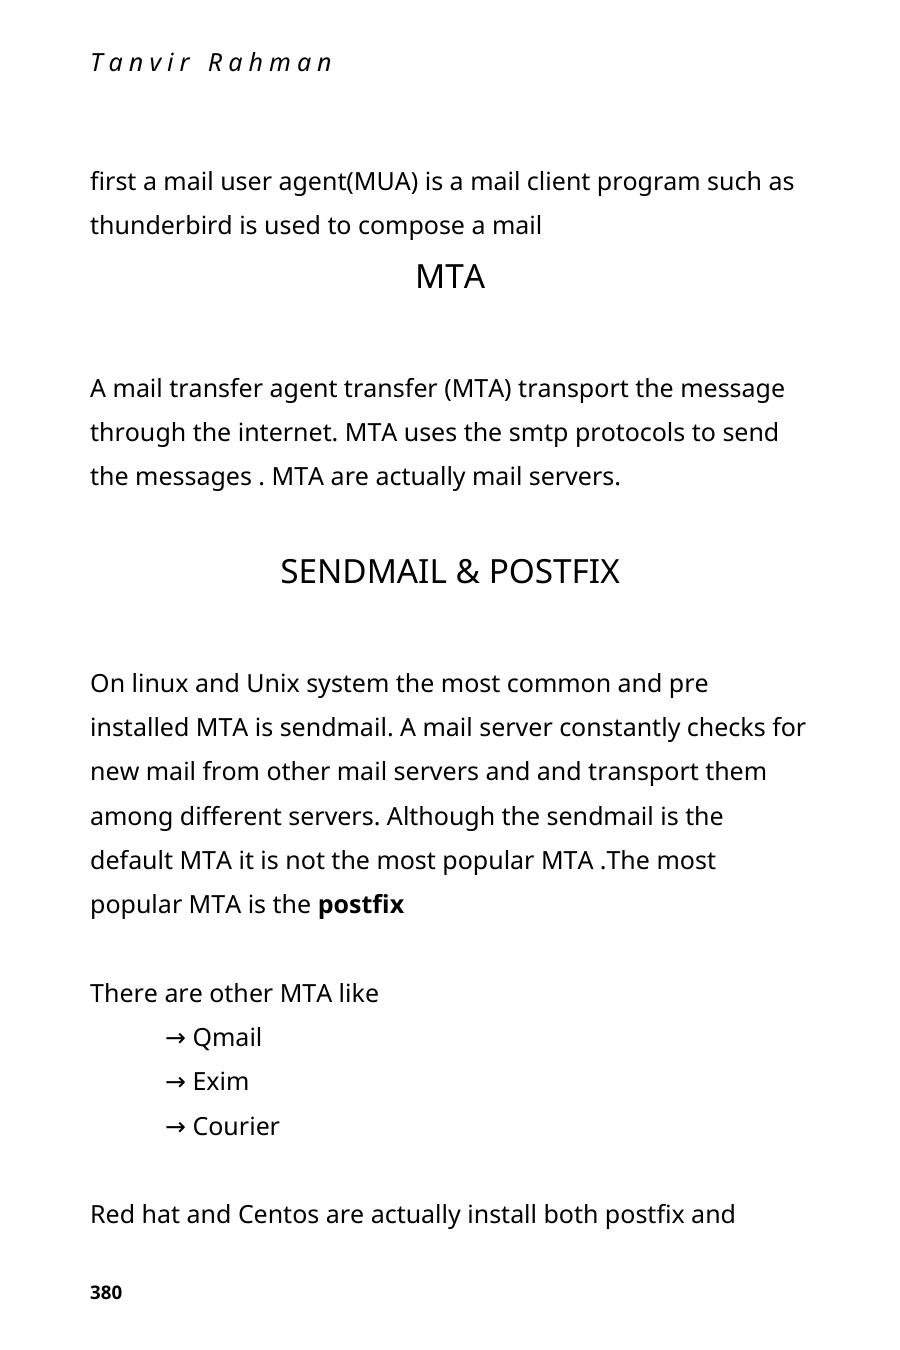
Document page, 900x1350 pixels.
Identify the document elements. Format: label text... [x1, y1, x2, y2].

text → Courier [90, 1108, 810, 1142]
text A mail transfer agent transfer (MTA) transport the message through the internet. MTA uses the smtp protocols to send the messages . MTA are actually mail servers. [90, 370, 810, 493]
text On linux and Unix system the most common and pre installed MTA is sendmail. A mail server constantly checks for new mail from other mail servers and and transport them among different servers. Although the sendmail is the default MTA it is not the most popular MTA .The most popular MTA is the postfix [90, 665, 810, 921]
text MTA [90, 252, 810, 298]
text → Qmail [90, 1019, 810, 1054]
text → Exim [90, 1064, 810, 1098]
text first a mail user agent(MUA) is a mail client program such as thunderbird is used to compose a mail [90, 164, 810, 242]
text There are other MTA like [90, 975, 810, 1009]
text Red hat and Centos are actually install both postfix and [90, 1197, 810, 1231]
text SENDMAIL & POSTFIX [90, 547, 810, 593]
